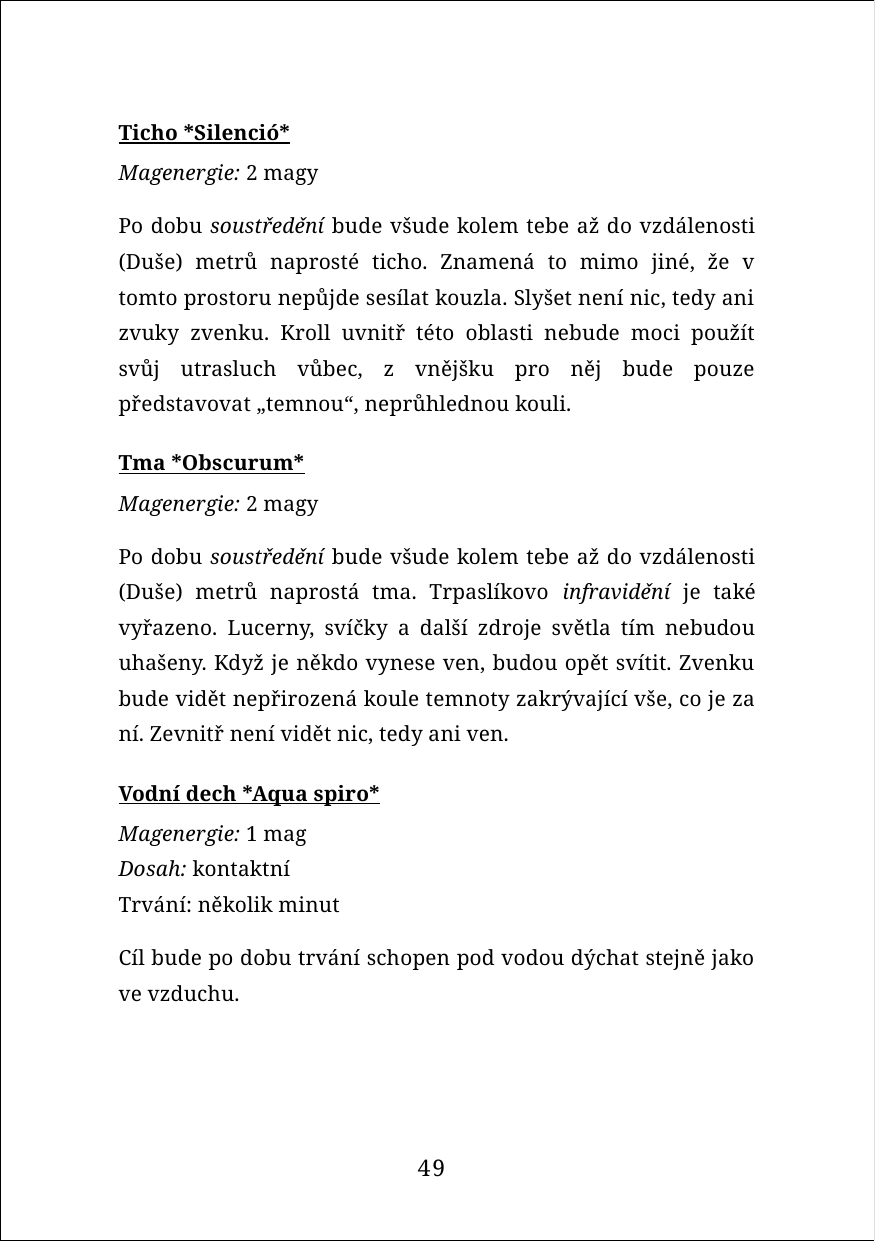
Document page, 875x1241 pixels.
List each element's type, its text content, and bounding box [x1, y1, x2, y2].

subtitle Vodní dech *Aqua spiro* [118, 779, 756, 807]
text Magenergie: 2 magy [118, 489, 756, 517]
text Magenergie: 2 magy [118, 158, 756, 187]
text Po dobu soustředění bude všude kolem tebe až do vzdálenosti (Duše) metrů naprostá tma. Trpaslíkovo infravidění je také vyřazeno. Lucerny, svíčky a další zdroje světla tím nebudou uhašeny. Když je někdo vynese ven, budou opět svítit. Zvenku bude vidět nepřirozená koule temnoty zakrývající vše, co je za ní. Zevnitř není vidět nic, tedy ani ven. [118, 542, 756, 748]
text Cíl bude po dobu trvání schopen pod vodou dýchat stejně jako ve vzduchu. [118, 943, 756, 1007]
subtitle Ticho *Silenció* [118, 118, 756, 147]
text Magenergie: 1 mag Dosah: kontaktní Trvání: několik minut [118, 819, 756, 918]
subtitle Tma *Obscurum* [118, 448, 756, 477]
text Po dobu soustředění bude všude kolem tebe až do vzdálenosti (Duše) metrů naprosté ticho. Znamená to mimo jiné, že v tomto prostoru nepůjde sesílat kouzla. Slyšet není nic, tedy ani zvuky zvenku. Kroll uvnitř této oblasti nebude moci použít svůj utrasluch vůbec, z vnějšku pro něj bude pouze představovat „temnou“, neprůhlednou kouli. [118, 212, 756, 418]
